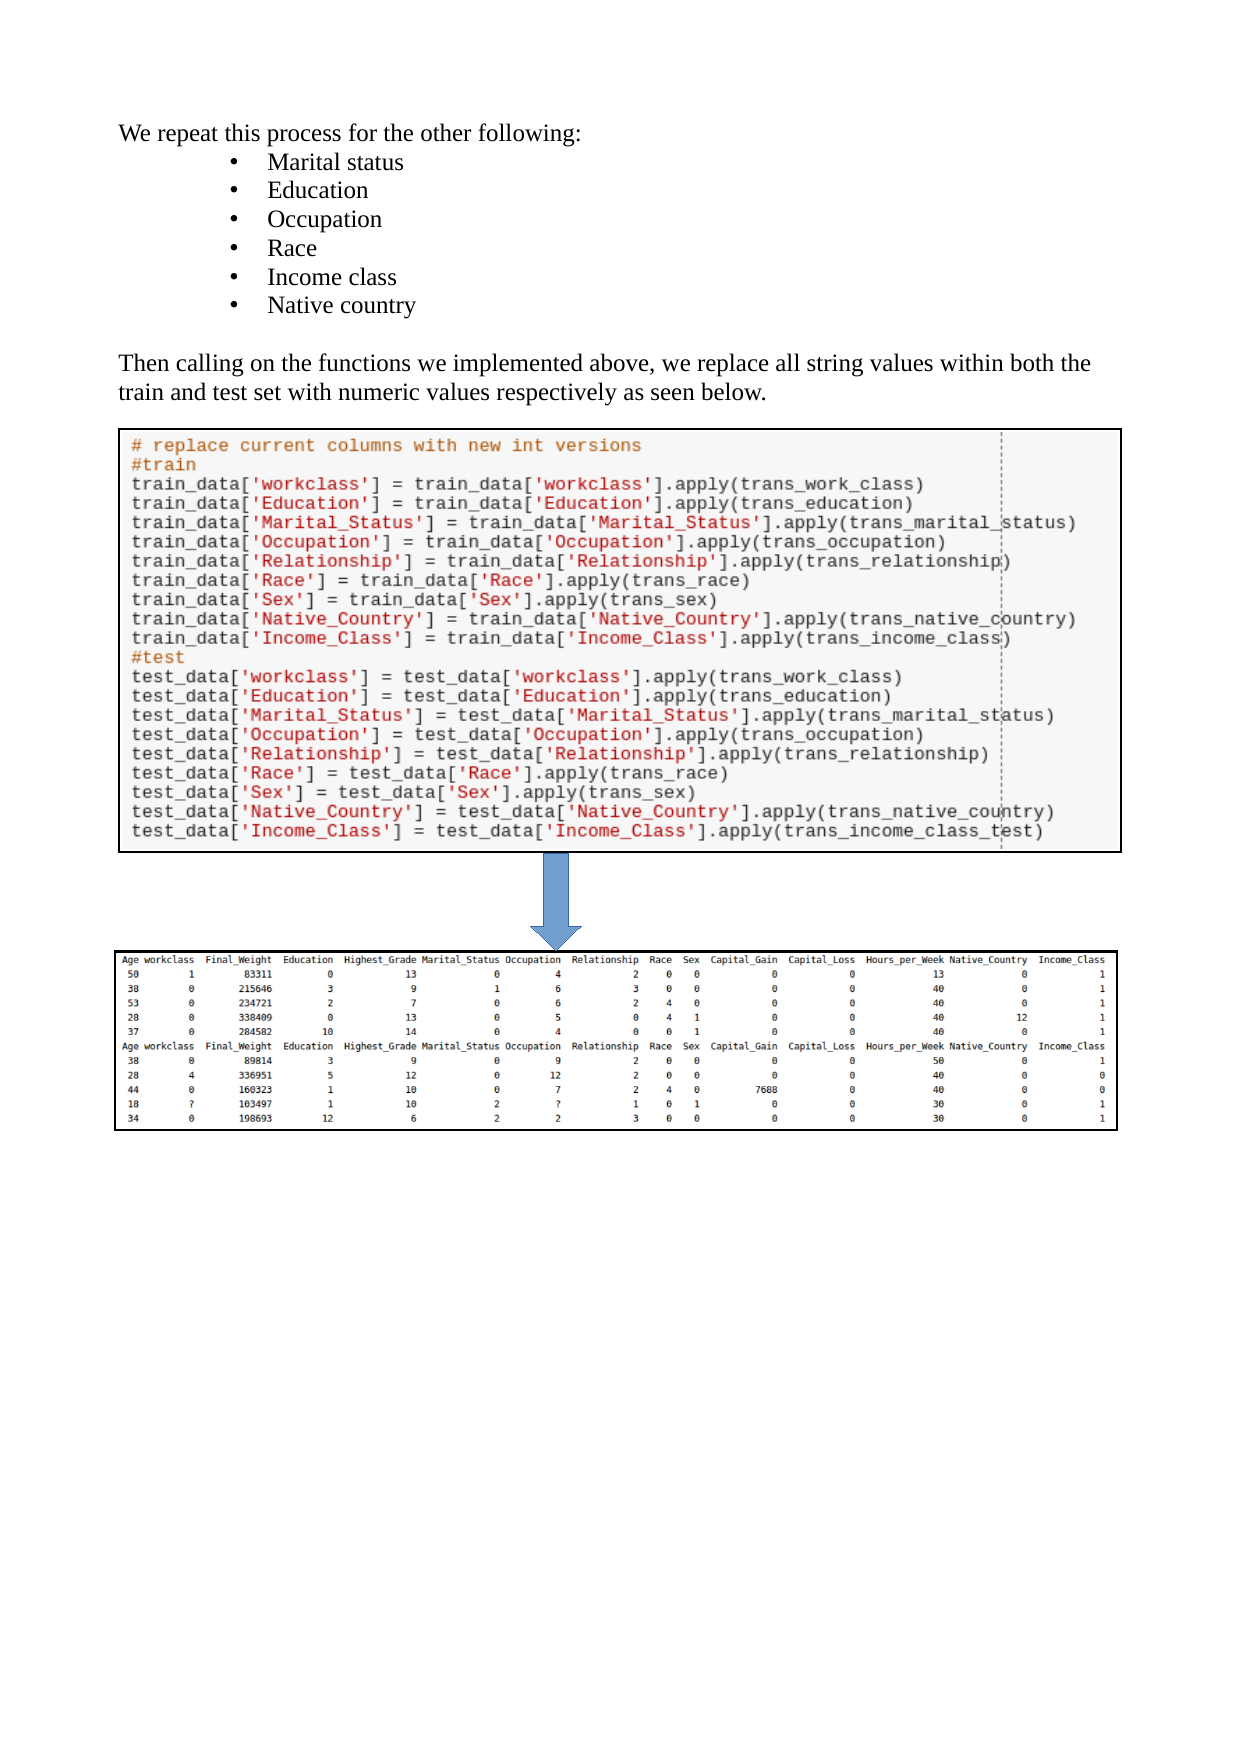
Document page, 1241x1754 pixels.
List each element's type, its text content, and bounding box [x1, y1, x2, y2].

list Race [229, 233, 1122, 262]
text train and test set with numeric values respectively as seen below. [118, 377, 1122, 406]
text We repeat this process for the other following: [118, 118, 1122, 147]
list Income class [229, 262, 1122, 291]
picture [123, 432, 1118, 849]
list Education [229, 176, 1122, 204]
text [120, 430, 1120, 851]
list Occupation [229, 204, 1122, 233]
picture [118, 955, 1113, 1127]
list Native country [229, 291, 1122, 319]
list Marital status [229, 147, 1122, 176]
text Then calling on the functions we implemented above, we replace all string values within both the [118, 348, 1122, 377]
